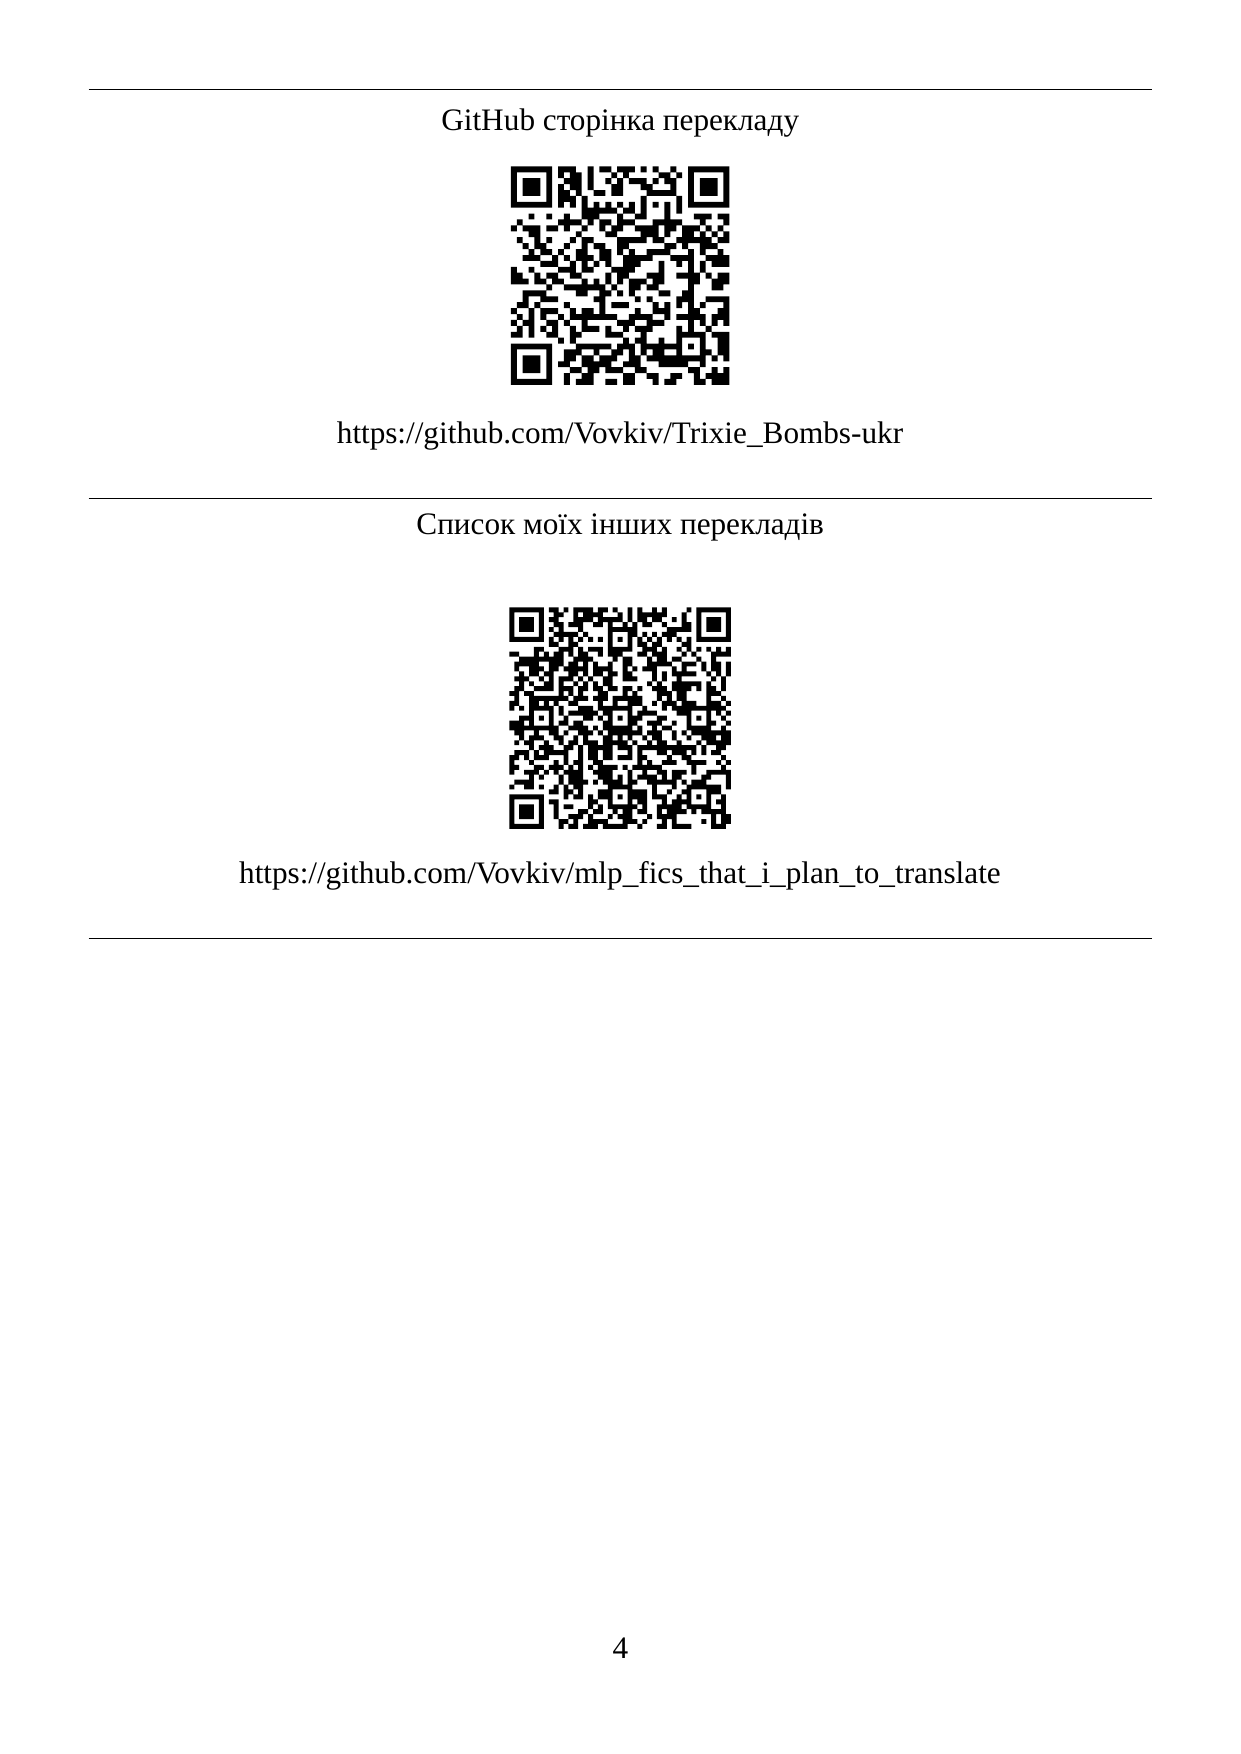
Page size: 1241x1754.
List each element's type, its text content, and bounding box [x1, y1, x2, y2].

table_cell https://github.com/Vovkiv/Trixie_Bombs-ukr [89, 403, 1152, 498]
table_cell [89, 149, 1152, 403]
table_cell Список моїх інших перекладів [89, 499, 1152, 594]
table_cell [89, 594, 1152, 842]
table_cell https://github.com/Vovkiv/mlp_fics_that_i_plan_to_translate [89, 842, 1152, 938]
table_cell GitHub сторінка перекладу [89, 90, 1152, 149]
